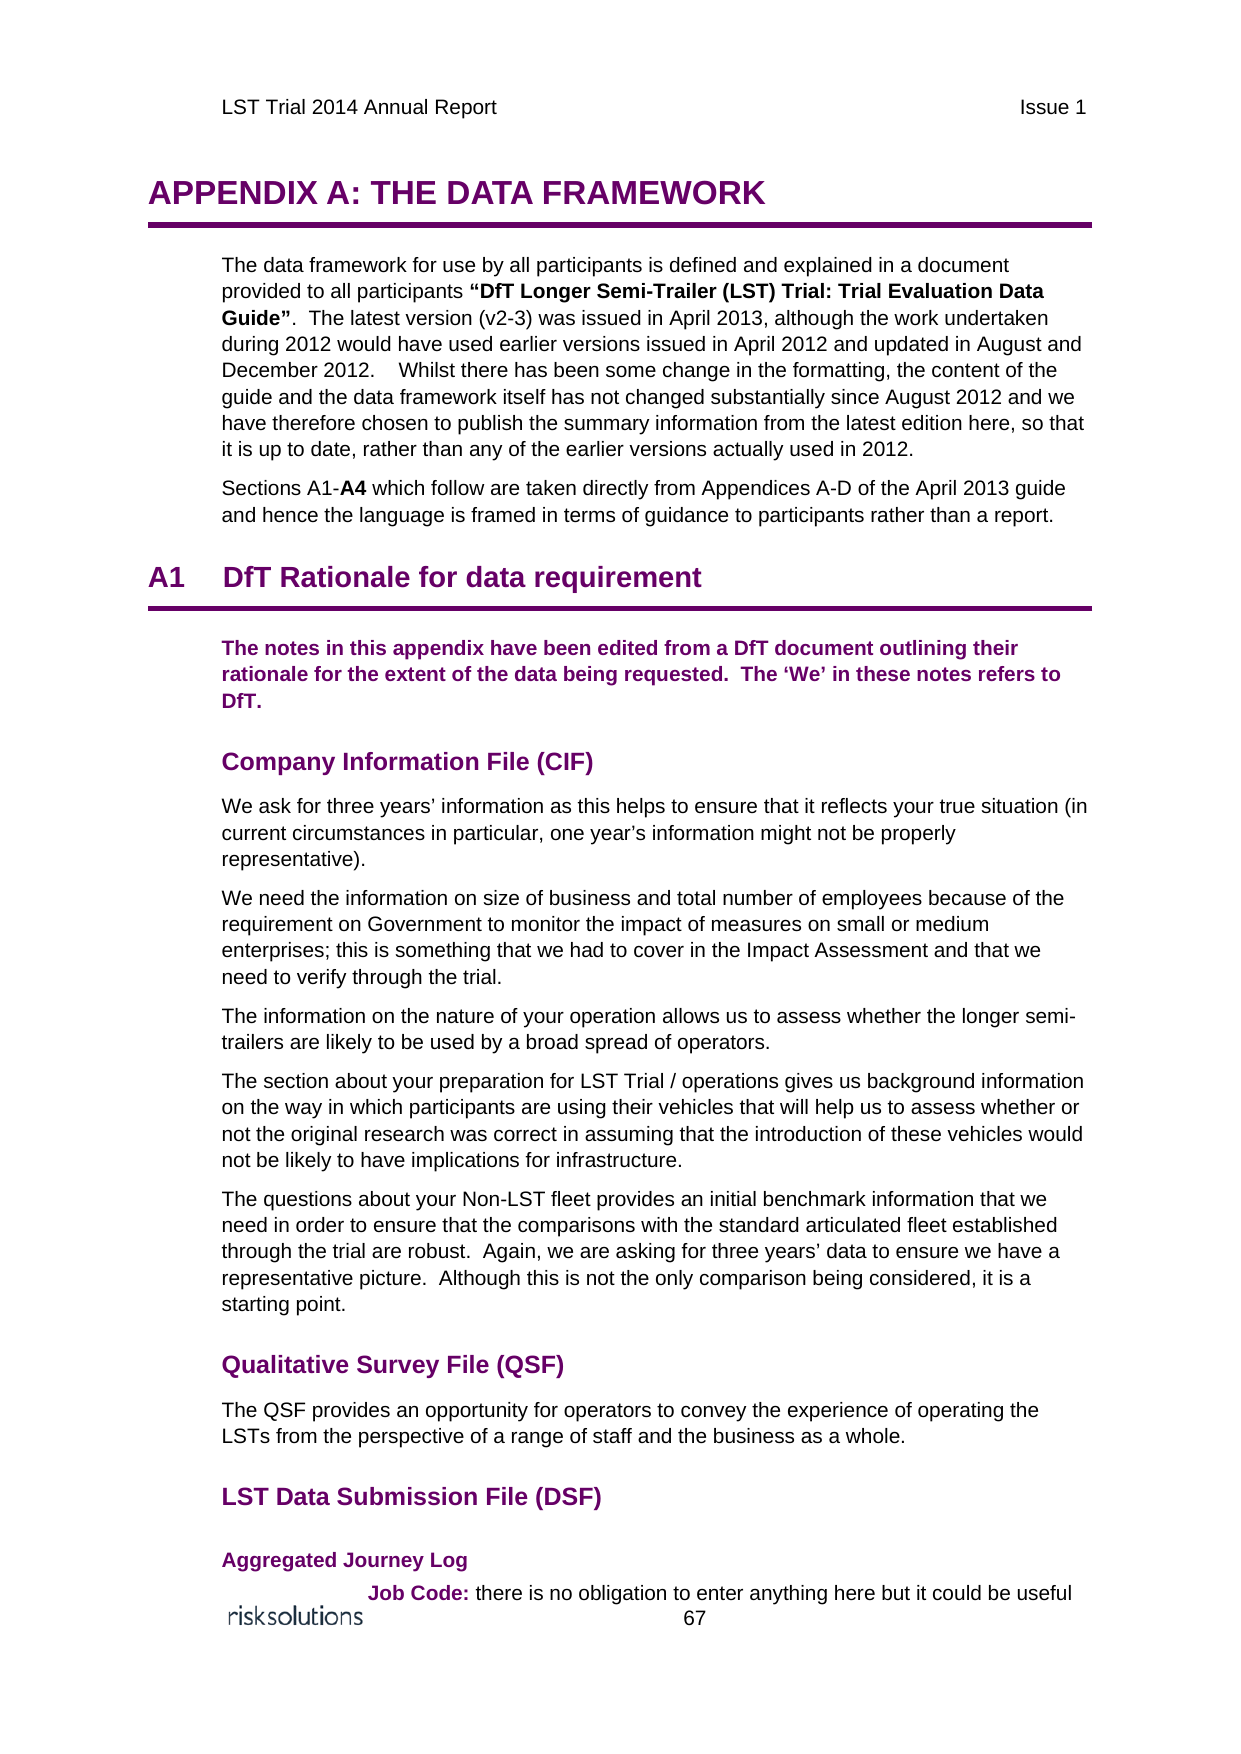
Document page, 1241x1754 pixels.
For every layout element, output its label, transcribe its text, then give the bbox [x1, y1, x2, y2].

text The notes in this appendix have been edited from a DfT document outlining their rationale for the extent of the data being requested. The ‘We’ in these notes refers to DfT. [221, 636, 1092, 712]
text The information on the nature of your operation allows us to assess whether the longer semi-trailers are likely to be used by a broad spread of operators. [221, 1003, 1092, 1054]
subtitle Appendix A: The data framework [148, 173, 1092, 222]
text The data framework for use by all participants is defined and explained in a document provided to all participants “DfT Longer Semi-Trailer (LST) Trial: Trial Evaluation Data Guide”. The latest version (v2-3) was issued in April 2013, although the work undertaken during 2012 would have used earlier versions issued in April 2012 and updated in August and December 2012. Whilst there has been some change in the formatting, the content of the guide and the data framework itself has not changed substantially since August 2012 and we have therefore chosen to publish the summary information from the latest edition here, so that it is up to date, rather than any of the earlier versions actually used in 2012. [221, 253, 1092, 461]
text The QSF provides an opportunity for operators to convey the experience of operating the LSTs from the perspective of a range of staff and the business as a whole. [221, 1398, 1092, 1448]
subtitle A1 DfT Rationale for data requirement [148, 560, 1092, 606]
subtitle LST Data Submission File (DSF) [221, 1482, 1092, 1511]
subtitle Qualitative Survey File (QSF) [221, 1350, 1092, 1379]
text Sections A1-A4 which follow are taken directly from Appendices A-D of the April 2013 guide and hence the language is framed in terms of guidance to participants rather than a report. [221, 476, 1092, 526]
subtitle Aggregated Journey Log [221, 1548, 1092, 1572]
text Job Code: there is no obligation to enter anything here but it could be useful [221, 1581, 1092, 1605]
subtitle Company Information File (CIF) [221, 746, 1092, 775]
text We ask for three years’ information as this helps to ensure that it reflects your true situation (in current circumstances in particular, one year’s information might not be properly representative). [221, 794, 1092, 871]
text We need the information on size of business and total number of employees because of the requirement on Government to monitor the impact of measures on small or medium enterprises; this is something that we had to cover in the Impact Assessment and that we need to verify through the trial. [221, 886, 1092, 989]
text The questions about your Non-LST fleet provides an initial benchmark information that we need in order to ensure that the comparisons with the standard articulated fleet established through the trial are robust. Again, we are asking for three years’ data to ensure we have a representative picture. Although this is not the only comparison being considered, it is a starting point. [221, 1187, 1092, 1316]
text The section about your preparation for LST Trial / operations gives us background information on the way in which participants are using their vehicles that will help us to assess whether or not the original research was correct in assuming that the introduction of these vehicles would not be likely to have implications for infrastructure. [221, 1069, 1092, 1172]
